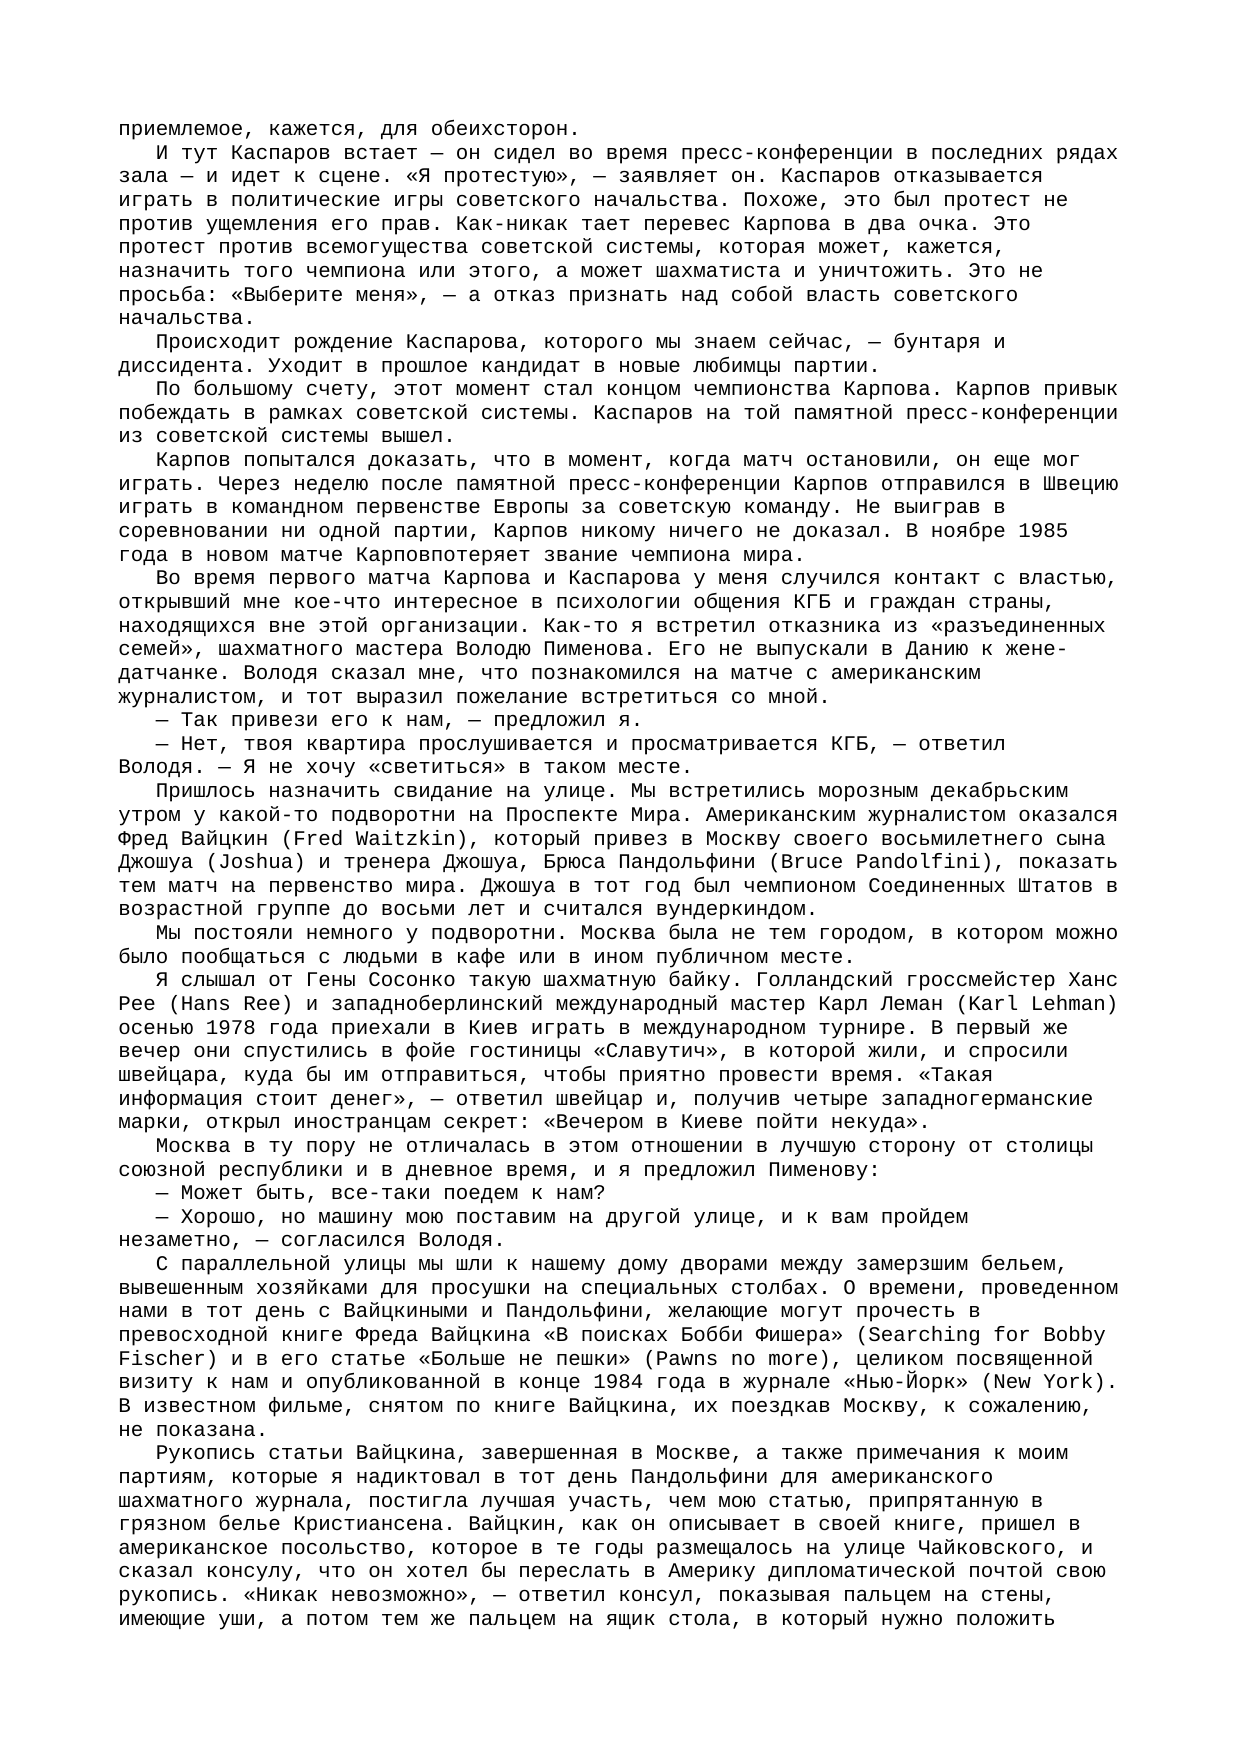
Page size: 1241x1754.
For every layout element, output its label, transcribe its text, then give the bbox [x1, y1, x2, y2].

text приемлемое, кажется, для обеихсторон. [118, 118, 1122, 142]
text Карпов попытался доказать, что в момент, когда матч остановили, он еще мог играть. Через неделю после памятной пресс-конференции Карпов отправился в Швецию играть в командном первенстве Европы за советскую команду. Не выиграв в соревновании ни одной партии, Карпов никому ничего не доказал. В ноябре 1985 года в новом матче Карповпотеряет звание чемпиона мира. [118, 449, 1122, 567]
text По большому счету, этот момент стал концом чемпионства Карпова. Карпов привык побеждать в рамках советской системы. Каспаров на той памятной пресс-конференции из советской системы вышел. [118, 378, 1122, 449]
text С параллельной улицы мы шли к нашему дому дворами между замерзшим бельем, вывешенным хозяйками для просушки на специальных столбах. О времени, проведенном нами в тот день с Вайцкиными и Пандольфини, желающие могут прочесть в превосходной книге Фреда Вайцкина «В поисках Бобби Фишера» (Searching for Bobby Fischer) и в его статье «Больше не пешки» (Pawns no more), целиком посвященной визиту к нам и опубликованной в конце 1984 года в журнале «Нью-Йорк» (New York). В известном фильме, снятом по книге Вайцкина, их поездкав Москву, к сожалению, не показана. [118, 1253, 1122, 1442]
text Происходит рождение Каспарова, которого мы знаем сейчас, — бунтаря и диссидента. Уходит в прошлое кандидат в новые любимцы партии. [118, 331, 1122, 378]
text — Нет, твоя квартира прослушивается и просматривается КГБ, — ответил Володя. — Я не хочу «светиться» в таком месте. [118, 733, 1122, 780]
text И тут Каспаров встает — он сидел во время пресс-конференции в последних рядах зала — и идет к сцене. «Я протестую», — заявляет он. Каспаров отказывается играть в политические игры советского начальства. Похоже, это был протест не против ущемления его прав. Как-никак тает перевес Карпова в два очка. Это протест против всемогущества советской системы, которая может, кажется, назначить того чемпиона или этого, а может шахматиста и уничтожить. Это не просьба: «Выберите меня», — а отказ признать над собой власть советского начальства. [118, 142, 1122, 331]
text — Хорошо, но машину мою поставим на другой улице, и к вам пройдем незаметно, — согласился Володя. [118, 1206, 1122, 1253]
text Мы постояли немного у подворотни. Москва была не тем городом, в котором можно было пообщаться с людьми в кафе или в ином публичном месте. [118, 922, 1122, 969]
text — Так привези его к нам, — предложил я. [118, 709, 1122, 733]
text Во время первого матча Карпова и Каспарова у меня случился контакт с властью, открывший мне кое-что интересное в психологии общения КГБ и граждан страны, находящихся вне этой организации. Как-то я встретил отказника из «разъединенных семей», шахматного мастера Володю Пименова. Его не выпускали в Данию к жене-датчанке. Володя сказал мне, что познакомился на матче с американским журналистом, и тот выразил пожелание встретиться со мной. [118, 567, 1122, 709]
text Москва в ту пору не отличалась в этом отношении в лучшую сторону от столицы союзной республики и в дневное время, и я предложил Пименову: [118, 1135, 1122, 1182]
text Рукопись статьи Вайцкина, завершенная в Москве, а также примечания к моим партиям, которые я надиктовал в тот день Пандольфини для американского шахматного журнала, постигла лучшая участь, чем мою статью, припрятанную в грязном белье Кристиансена. Вайцкин, как он описывает в своей книге, пришел в американское посольство, которое в те годы размещалось на улице Чайковского, и сказал консулу, что он хотел бы переслать в Америку дипломатической почтой свою рукопись. «Никак невозможно», — ответил консул, показывая пальцем на стены, имеющие уши, а потом тем же пальцем на ящик стола, в который нужно положить [118, 1442, 1122, 1631]
text Пришлось назначить свидание на улице. Мы встретились морозным декабрьским утром у какой-то подворотни на Проспекте Мира. Американским журналистом оказался Фред Вайцкин (Fred Waitzkin), который привез в Москву своего восьмилетнего сына Джошуа (Joshua) и тренера Джошуа, Брюса Пандольфини (Bruce Pandolfini), показать тем матч на первенство мира. Джошуа в тот год был чемпионом Соединенных Штатов в возрастной группе до восьми лет и считался вундеркиндом. [118, 780, 1122, 922]
text Я слышал от Гены Сосонко такую шахматную байку. Голландский гроссмейстер Ханс Pee (Hans Ree) и западноберлинский международный мастер Карл Леман (Karl Lehman) осенью 1978 года приехали в Киев играть в международном турнире. В первый же вечер они спустились в фойе гостиницы «Славутич», в которой жили, и спросили швейцара, куда бы им отправиться, чтобы приятно провести время. «Такая информация стоит денег», — ответил швейцар и, получив четыре западногерманские марки, открыл иностранцам секрет: «Вечером в Киеве пойти некуда». [118, 969, 1122, 1135]
text — Может быть, все-таки поедем к нам? [118, 1182, 1122, 1206]
